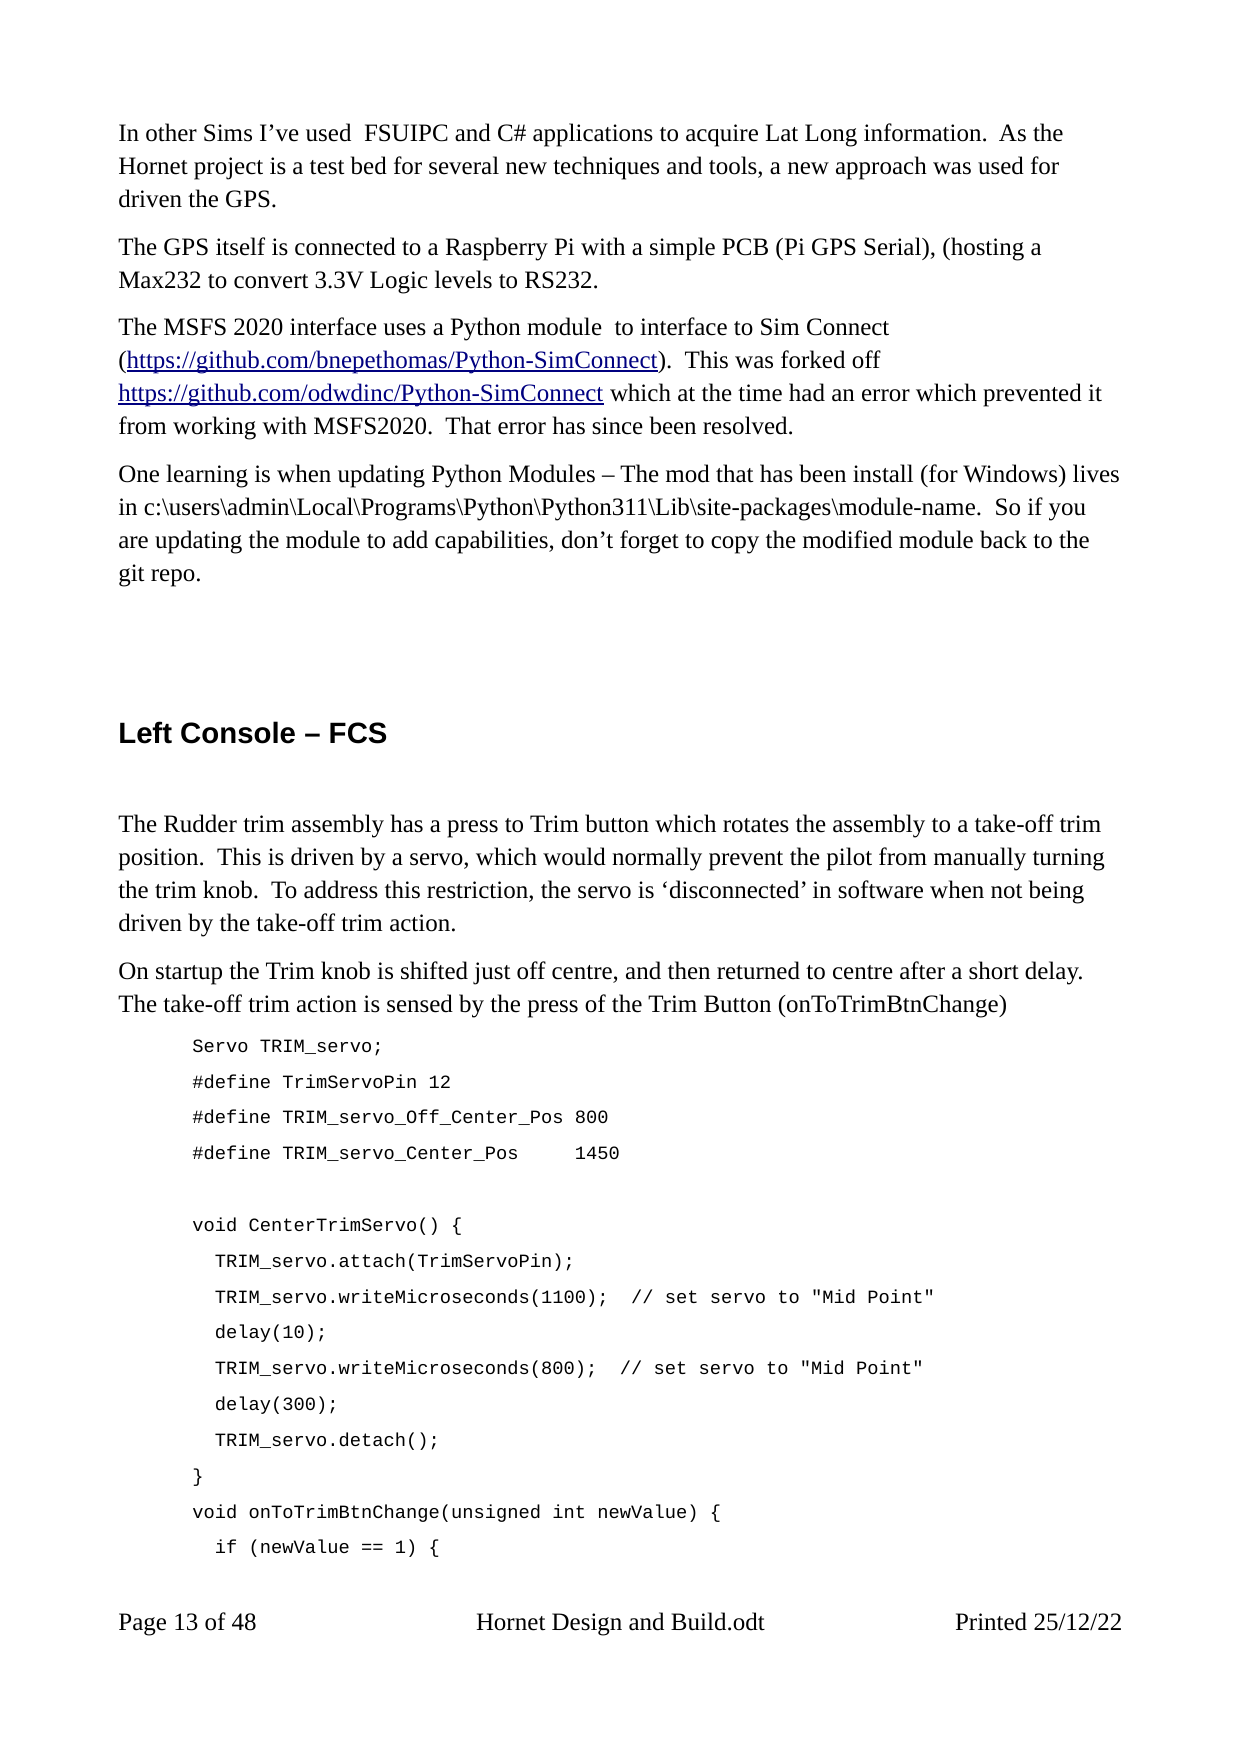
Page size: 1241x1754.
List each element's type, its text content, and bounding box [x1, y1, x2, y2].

text In other Sims I’ve used FSUIPC and C# applications to acquire Lat Long information. As the Hornet project is a test bed for several new techniques and tools, a new approach was used for driven the GPS. [118, 118, 1122, 213]
text } [192, 1467, 1122, 1488]
text delay(10); [192, 1323, 1122, 1344]
text if (newValue == 1) { [192, 1538, 1122, 1559]
text The GPS itself is connected to a Raspberry Pi with a simple PCB (Pi GPS Serial), (hosting a Max232 to convert 3.3V Logic levels to RS232. [118, 232, 1122, 293]
text Servo TRIM_servo; [192, 1037, 1122, 1058]
text TRIM_servo.writeMicroseconds(800); // set servo to "Mid Point" [192, 1359, 1122, 1380]
text delay(300); [192, 1395, 1122, 1416]
text void CenterTrimServo() { [192, 1216, 1122, 1237]
text #define TRIM_servo_Off_Center_Pos 800 [192, 1108, 1122, 1129]
subtitle Left Console – FCS [118, 716, 1122, 749]
text The Rudder trim assembly has a press to Trim button which rotates the assembly to a take-off trim position. This is driven by a servo, which would normally prevent the pilot from manually turning the trim knob. To address this restriction, the servo is ‘disconnected’ in software when not being driven by the take-off trim action. [118, 809, 1122, 937]
text On startup the Trim knob is shifted just off centre, and then returned to centre after a short delay. The take-off trim action is sensed by the press of the Trim Button (onToTrimBtnChange) [118, 956, 1122, 1018]
text TRIM_servo.attach(TrimServoPin); [192, 1252, 1122, 1273]
text TRIM_servo.writeMicroseconds(1100); // set servo to "Mid Point" [192, 1287, 1122, 1309]
text #define TRIM_servo_Center_Pos 1450 [192, 1144, 1122, 1165]
text TRIM_servo.detach(); [192, 1431, 1122, 1452]
text void onToTrimBtnChange(unsigned int newValue) { [192, 1502, 1122, 1524]
text The MSFS 2020 interface uses a Python module to interface to Sim Connect (https://github.com/bnepethomas/Python-SimConnect). This was forked off https://github.com/odwdinc/Python-SimConnect which at the time had an error which prevented it from working with MSFS2020. That error has since been resolved. [118, 312, 1122, 440]
text #define TrimServoPin 12 [192, 1072, 1122, 1094]
text One learning is when updating Python Modules – The mod that has been install (for Windows) lives in c:\users\admin\Local\Programs\Python\Python311\Lib\site-packages\module-name. So if you are updating the module to add capabilities, don’t forget to copy the modified module back to the git repo. [118, 459, 1122, 587]
